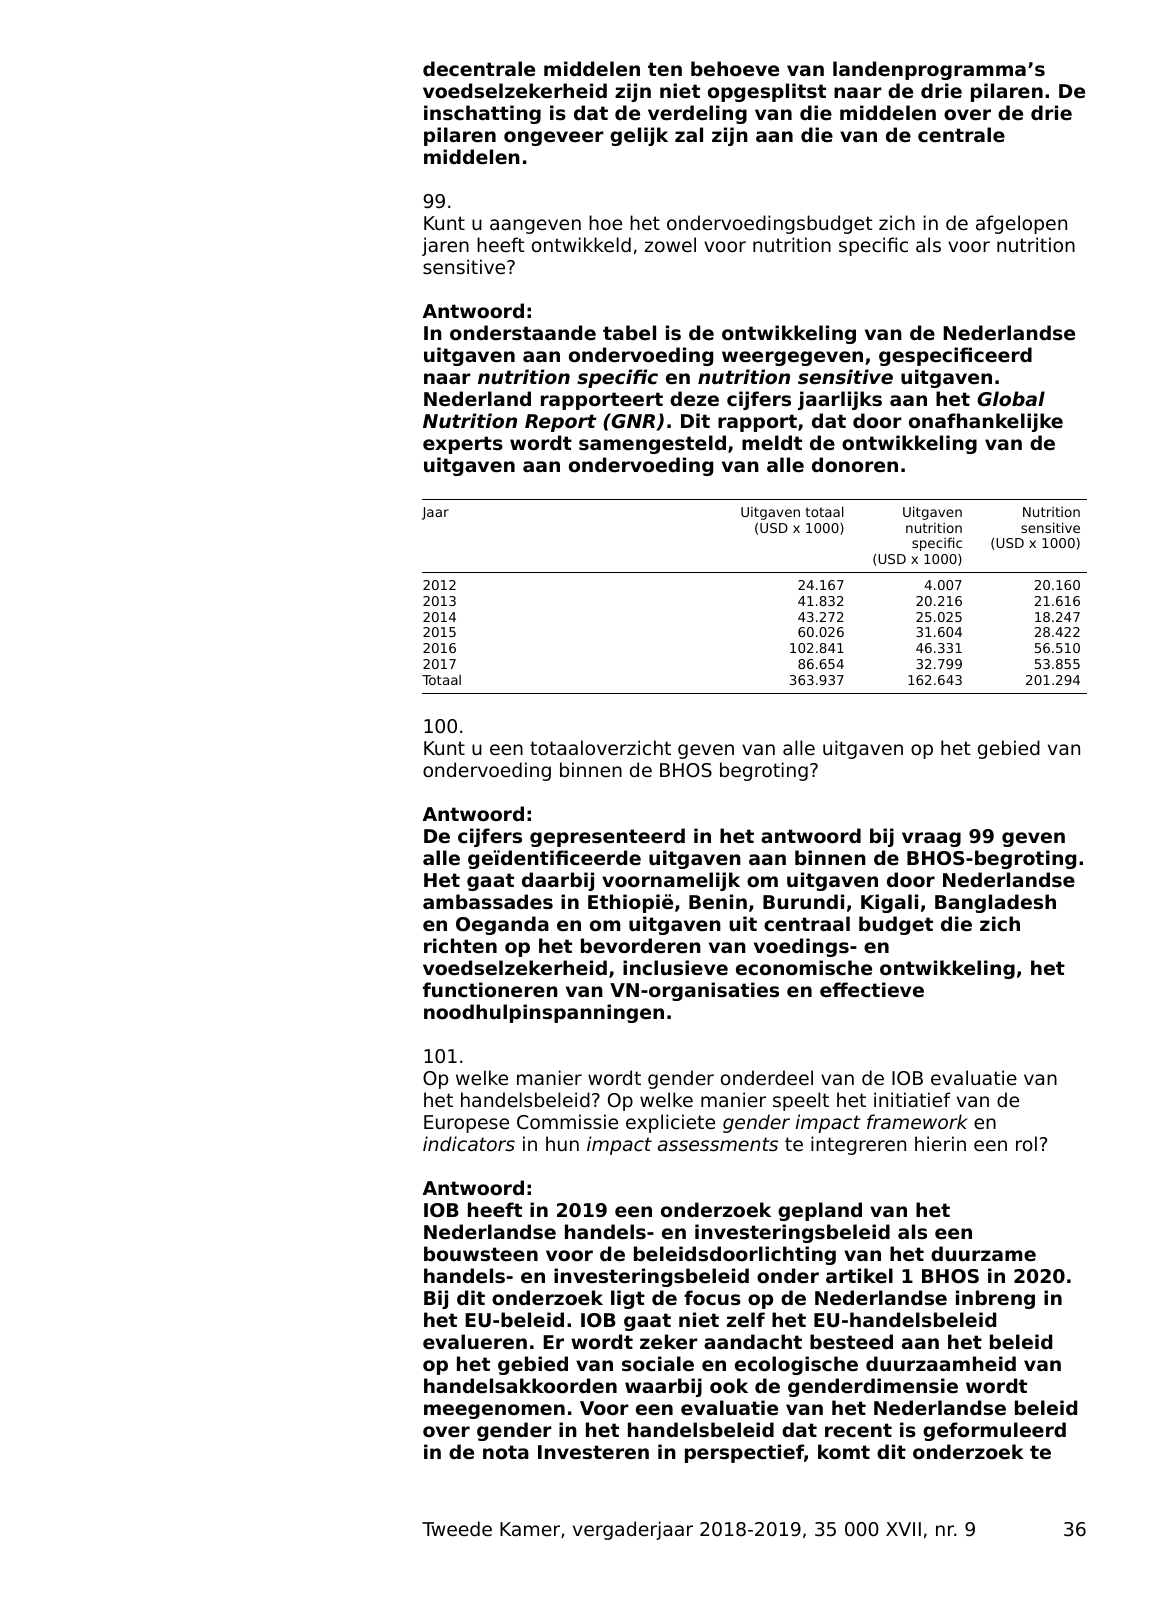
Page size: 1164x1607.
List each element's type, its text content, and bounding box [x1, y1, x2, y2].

table_cell 2012 [422, 573, 732, 594]
text In onderstaande tabel is de ontwikkeling van de Nederlandse uitgaven aan ondervoeding weergegeven, gespecificeerd naar nutrition specific en nutrition sensitive uitgaven. Nederland rapporteert deze cijfers jaarlijks aan het Global Nutrition Report (GNR). Dit rapport, dat door onafhankelijke experts wordt samengesteld, meldt de ontwikkeling van de uitgaven aan ondervoeding van alle donoren. [422, 323, 1087, 477]
table_cell 201.294 [969, 673, 1087, 693]
table_header Uitgaven totaal (USD x 1000) [732, 500, 850, 572]
table_cell 2016 [422, 641, 732, 657]
table_cell 41.832 [732, 594, 850, 609]
text De cijfers gepresenteerd in het antwoord bij vraag 99 geven alle geïdentificeerde uitgaven aan binnen de BHOS-begroting. Het gaat daarbij voornamelijk om uitgaven door Nederlandse ambassades in Ethiopië, Benin, Burundi, Kigali, Bangladesh en Oeganda en om uitgaven uit centraal budget die zich richten op het bevorderen van voedings- en voedselzekerheid, inclusieve economische ontwikkeling, het functioneren van VN-organisaties en effectieve noodhulpinspanningen. [422, 826, 1087, 1024]
text Op welke manier wordt gender onderdeel van de IOB evaluatie van het handelsbeleid? Op welke manier speelt het initiatief van de Europese Commissie expliciete gender impact framework en indicators in hun impact assessments te integreren hierin een rol? [422, 1068, 1087, 1156]
table_cell 4.007 [850, 573, 968, 594]
table_cell 20.160 [969, 573, 1087, 594]
table_cell 56.510 [969, 641, 1087, 657]
table_cell 21.616 [969, 594, 1087, 609]
table_cell 2017 [422, 657, 732, 672]
text 99. [422, 191, 1087, 213]
table_cell 53.855 [969, 657, 1087, 672]
table_header Nutrition sensitive (USD x 1000) [969, 500, 1087, 572]
table_cell 162.643 [850, 673, 968, 693]
text Kunt u aangeven hoe het ondervoedingsbudget zich in de afgelopen jaren heeft ontwikkeld, zowel voor nutrition specific als voor nutrition sensitive? [422, 213, 1087, 279]
table_cell Totaal [422, 673, 732, 693]
table_cell 2013 [422, 594, 732, 609]
table_cell 2014 [422, 610, 732, 625]
text Kunt u een totaaloverzicht geven van alle uitgaven op het gebied van ondervoeding binnen de BHOS begroting? [422, 738, 1087, 782]
table_cell 18.247 [969, 610, 1087, 625]
table_cell 86.654 [732, 657, 850, 672]
table_cell 60.026 [732, 625, 850, 641]
table_cell 102.841 [732, 641, 850, 657]
text 100. [422, 716, 1087, 738]
table_cell 31.604 [850, 625, 968, 641]
table_cell 363.937 [732, 673, 850, 693]
table_cell 28.422 [969, 625, 1087, 641]
text 101. [422, 1046, 1087, 1068]
table_cell 20.216 [850, 594, 968, 609]
text IOB heeft in 2019 een onderzoek gepland van het Nederlandse handels- en investeringsbeleid als een bouwsteen voor de beleidsdoorlichting van het duurzame handels- en investeringsbeleid onder artikel 1 BHOS in 2020. Bij dit onderzoek ligt de focus op de Nederlandse inbreng in het EU-beleid. IOB gaat niet zelf het EU-handelsbeleid evalueren. Er wordt zeker aandacht besteed aan het beleid op het gebied van sociale en ecologische duurzaamheid van handelsakkoorden waarbij ook de genderdimensie wordt meegenomen. Voor een evaluatie van het Nederlandse beleid over gender in het handelsbeleid dat recent is geformuleerd in de nota Investeren in perspectief, komt dit onderzoek te [422, 1200, 1087, 1464]
table_cell 46.331 [850, 641, 968, 657]
table_cell 25.025 [850, 610, 968, 625]
text Antwoord: [422, 1178, 1087, 1200]
table_header Uitgaven nutrition specific (USD x 1000) [850, 500, 968, 572]
table_cell 24.167 [732, 573, 850, 594]
text Antwoord: [422, 804, 1087, 826]
table_cell 32.799 [850, 657, 968, 672]
table_cell 2015 [422, 625, 732, 641]
text Antwoord: [422, 301, 1087, 323]
table_cell 43.272 [732, 610, 850, 625]
text decentrale middelen ten behoeve van landenprogramma’s voedselzekerheid zijn niet opgesplitst naar de drie pilaren. De inschatting is dat de verdeling van die middelen over de drie pilaren ongeveer gelijk zal zijn aan die van de centrale middelen. [422, 59, 1087, 169]
table_header Jaar [422, 500, 732, 572]
